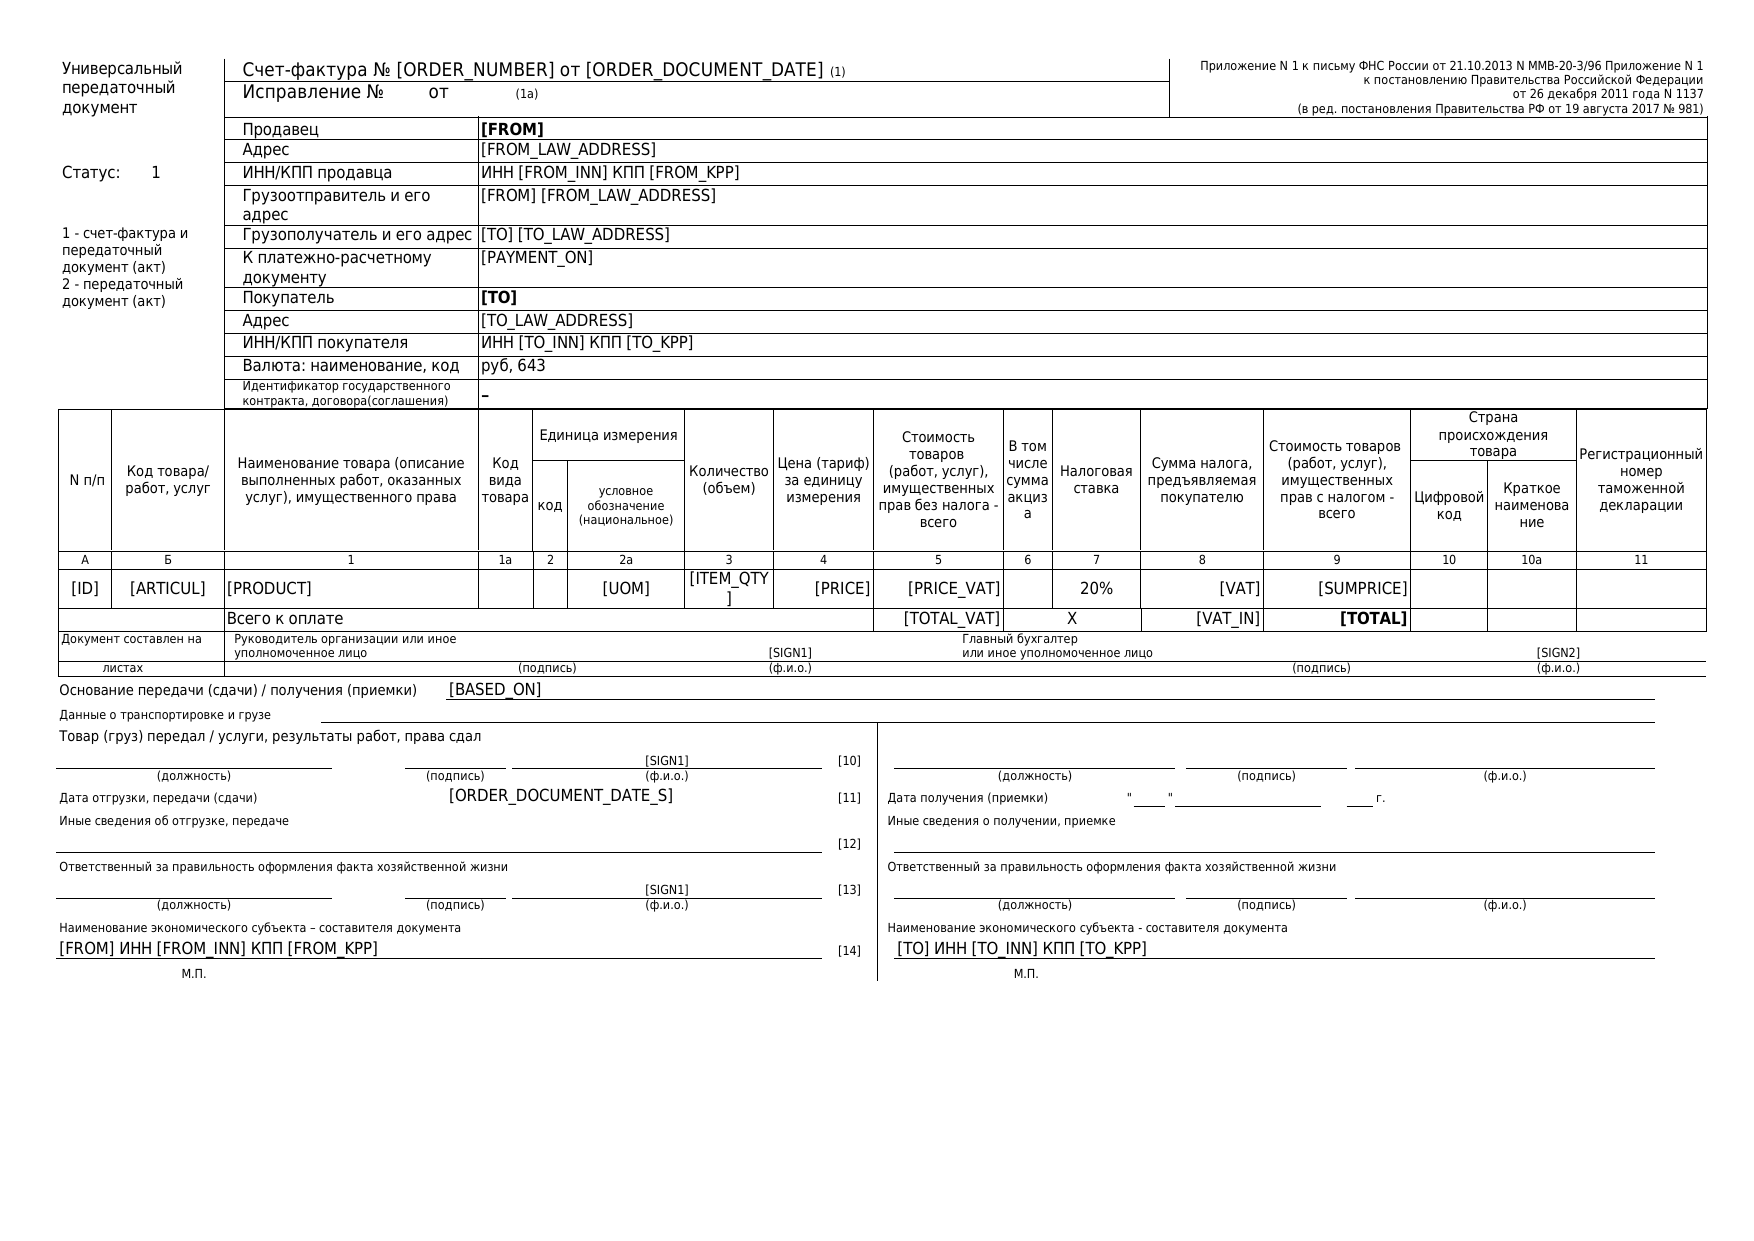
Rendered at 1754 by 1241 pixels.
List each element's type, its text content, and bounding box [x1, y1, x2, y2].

table_header 4 [774, 552, 873, 569]
table_header [1488, 609, 1576, 631]
table_cell (подпись) [1186, 769, 1347, 783]
table_cell ИНН [FROM_INN] КПП [FROM_KPP] [479, 163, 1707, 185]
table_cell [822, 913, 877, 935]
table_header Универсальный передаточный документ [59, 59, 224, 139]
table_cell (подпись) [405, 899, 506, 912]
table_cell [56, 829, 822, 852]
table_cell Дата отгрузки, передачи (сдачи) [56, 783, 300, 806]
table_cell [10] [822, 745, 877, 768]
table_cell [1655, 768, 1709, 783]
table_cell [11] [822, 783, 877, 806]
table_cell [1488, 570, 1576, 608]
table_cell [56, 875, 332, 897]
table_cell [59, 185, 224, 225]
table_cell ИНН/КПП покупателя [225, 334, 478, 356]
table_cell [12] [822, 829, 877, 852]
table_cell [1175, 898, 1186, 912]
table_cell [SIGN1] [512, 875, 822, 897]
table_cell ИНН [TO_INN] КПП [TO_KPP] [479, 334, 1707, 356]
table_cell Цифровой код [1411, 461, 1487, 551]
table_cell [1347, 898, 1355, 912]
table_cell [1655, 958, 1709, 981]
table_header [1577, 609, 1706, 631]
table_cell [1347, 768, 1355, 783]
table_cell [225, 662, 477, 676]
table_cell [1655, 852, 1709, 874]
table_cell Главный бухгалтер или иное уполномоченное лицо [952, 632, 1254, 661]
table_header 2 [534, 552, 567, 569]
table_cell [1355, 745, 1655, 768]
table_cell Адрес [225, 311, 478, 333]
table_cell - [479, 380, 1707, 408]
table_header А [59, 552, 111, 569]
table_cell [822, 958, 877, 981]
table_header [1655, 676, 1709, 699]
table_cell [56, 745, 332, 768]
table_cell (подпись) [478, 662, 617, 676]
table_cell [SIGN1] [512, 745, 822, 768]
table_cell Валюта: наименование, код [225, 357, 478, 379]
table_cell [894, 745, 1175, 768]
table_cell М.П. [56, 959, 332, 981]
table_cell (подпись) [1186, 899, 1347, 912]
table_cell [PRICE] [774, 570, 873, 608]
table_cell Статус: [59, 162, 141, 185]
table_cell [478, 632, 617, 661]
table_header 9 [1264, 552, 1410, 569]
table_cell [1175, 745, 1186, 768]
table_cell [506, 768, 512, 783]
table_header Приложение N 1 к письму ФНС России от 21.10.2013 N ММВ-20-3/96 Приложение N 1 к постановлению Правительства Российской Федерации от 26 декабря 2011 года N 1137 (в ред. постановления Правительства РФ от 19 августа 2017 № 981) [1170, 59, 1707, 116]
table_cell (должность) [56, 899, 332, 912]
table_cell Данные о транспортировке и грузе [56, 699, 321, 722]
table_cell (ф.и.о.) [1355, 769, 1655, 783]
table_header Основание передачи (сдачи) / получения (приемки) [56, 676, 446, 699]
table_cell Документ составлен на [59, 632, 224, 661]
table_header 11 [1577, 552, 1706, 569]
table_cell Краткое наименование [1488, 461, 1576, 551]
table_header В том числе сумма акциза [1003, 410, 1052, 551]
table_header Регистрационный номер таможенной декларации [1577, 410, 1706, 551]
table_cell [878, 898, 894, 912]
table_cell [894, 829, 1655, 852]
table_cell [59, 662, 99, 676]
table_cell [1175, 783, 1321, 806]
table_cell [1655, 875, 1709, 897]
table_cell (подпись) [405, 769, 506, 783]
table_cell (должность) [56, 769, 332, 783]
table_cell [1389, 632, 1410, 661]
table_cell код [533, 461, 567, 551]
table_cell (ф.и.о.) [629, 662, 952, 676]
table_cell [59, 139, 224, 162]
table_cell 1 [141, 162, 170, 185]
table_cell (ф.и.о.) [1410, 662, 1706, 676]
table_cell [PRODUCT] [225, 570, 478, 608]
table_cell [1254, 632, 1389, 661]
table_cell " [1124, 783, 1133, 806]
table_header Наименование товара (описание выполненных работ, оказанных услуг), имущественного права [224, 410, 478, 551]
table_cell [332, 768, 405, 783]
table_cell [878, 745, 894, 768]
table_cell Дата получения (приемки) [878, 783, 1124, 806]
table_cell [822, 806, 877, 829]
table_cell [170, 162, 224, 185]
table_cell [962, 82, 1169, 116]
table_cell [13] [822, 875, 877, 897]
table_cell [1004, 570, 1052, 608]
table_cell [1655, 806, 1709, 829]
table_cell [506, 898, 512, 912]
table_cell [FROM] ИНН [FROM_INN] КПП [FROM_KPP] [56, 935, 822, 958]
table_header Б [112, 552, 224, 569]
table_cell [894, 875, 1175, 897]
table_cell 20% [1053, 570, 1140, 608]
table_header [1411, 609, 1487, 631]
table_cell [PAYMENT_ON] [479, 249, 1707, 287]
table_cell [878, 829, 894, 852]
table_cell г. [1373, 783, 1655, 806]
table_cell [534, 570, 567, 608]
table_cell [1655, 745, 1709, 768]
table_cell [1655, 783, 1709, 806]
table_cell [332, 745, 405, 768]
table_cell (ф.и.о.) [1355, 899, 1655, 912]
table_cell [FROM_LAW_ADDRESS] [479, 140, 1707, 162]
table_cell [1347, 783, 1373, 806]
table_cell [332, 959, 822, 981]
table_header [TOTAL] [1264, 609, 1410, 631]
table_cell [1389, 662, 1410, 676]
table_cell [14] [822, 935, 877, 958]
table_cell Исправление № от (1а) [225, 82, 962, 116]
table_cell [1347, 875, 1355, 897]
table_cell (ф.и.о.) [512, 899, 822, 912]
table_cell [506, 745, 512, 768]
table_cell [1175, 875, 1186, 897]
table_header 8 [1141, 552, 1263, 569]
table_cell [332, 875, 405, 897]
table_cell [617, 662, 629, 676]
table_header 6 [1004, 552, 1052, 569]
table_header 3 [685, 552, 773, 569]
table_cell [822, 768, 877, 783]
table_cell [ORDER_DOCUMENT_DATE_S] [300, 783, 822, 806]
table_cell (подпись) [1254, 662, 1389, 676]
table_cell [1655, 829, 1709, 852]
table_cell (ф.и.о.) [512, 769, 822, 783]
table_cell Иные сведения об отгрузке, передаче [56, 806, 822, 829]
table_cell [1577, 570, 1706, 608]
table_header 5 [874, 552, 1003, 569]
table_cell [1355, 875, 1655, 897]
table_cell [506, 875, 512, 897]
table_cell [878, 935, 894, 958]
table_cell 1 - счет-фактура и передаточный документ (акт) 2 - передаточный документ (акт) [59, 225, 224, 408]
table_header 1 [225, 552, 478, 569]
table_cell Ответственный за правильность оформления факта хозяйственной жизни [56, 853, 822, 874]
table_cell Идентификатор государственного контракта, договора(соглашения) [225, 380, 478, 408]
table_cell Товар (груз) передал / услуги, результаты работ, права сдал [56, 722, 877, 745]
table_cell [479, 570, 533, 608]
table_cell [1655, 699, 1709, 722]
table_cell [PRICE_VAT] [874, 570, 1003, 608]
table_header Код вида товара [478, 410, 532, 551]
table_cell условное обозначение (национальное) [568, 461, 684, 551]
table_header [VAT_IN] [1142, 609, 1263, 631]
table_cell [1186, 875, 1347, 897]
table_cell Адрес [225, 140, 478, 162]
table_header Х [1004, 609, 1141, 631]
table_cell [TO] [479, 288, 1707, 310]
table_header 2а [568, 552, 684, 569]
table_cell Ответственный за правильность оформления факта хозяйственной жизни [878, 852, 1655, 874]
table_cell [1134, 783, 1165, 806]
table_cell [SIGN1] [629, 632, 952, 661]
table_cell [321, 699, 1655, 722]
table_cell [1655, 935, 1709, 958]
table_cell [1175, 768, 1186, 783]
table_cell [TO_LAW_ADDRESS] [479, 311, 1707, 333]
table_cell [878, 768, 894, 783]
table_cell [878, 875, 894, 897]
table_header [TOTAL_VAT] [874, 609, 1003, 631]
table_cell [ARTICUL] [112, 570, 224, 608]
table_header Цена (тариф) за единицу измерения [773, 410, 873, 551]
table_cell Наименование экономического субъекта - составителя документа [878, 913, 1655, 935]
table_header [59, 609, 224, 631]
table_header Сумма налога, предъявляемая покупателю [1141, 410, 1263, 551]
table_header 10 [1411, 552, 1487, 569]
table_header N п/п [59, 410, 112, 551]
table_cell [1347, 745, 1355, 768]
table_cell [332, 898, 405, 912]
table_header Всего к оплате [225, 609, 873, 631]
table_cell [1321, 783, 1347, 806]
table_cell " [1165, 783, 1175, 806]
table_cell М.П. [878, 958, 1175, 981]
table_cell [617, 632, 629, 661]
table_cell К платежно-расчетному документу [225, 249, 478, 287]
table_cell [SUMPRICE] [1264, 570, 1410, 608]
table_cell Наименование экономического субъекта – составителя документа [56, 913, 822, 935]
table_cell листах [100, 662, 224, 676]
table_cell (должность) [894, 899, 1175, 912]
table_cell руб, 643 [479, 357, 1707, 379]
table_cell [SIGN2] [1410, 632, 1706, 661]
table_cell [405, 875, 506, 897]
table_header 7 [1053, 552, 1140, 569]
table_cell Покупатель [225, 288, 478, 310]
table_cell Грузополучатель и его адрес [225, 226, 478, 248]
table_cell (должность) [894, 769, 1175, 783]
table_header Код товара/ работ, услуг [112, 410, 224, 551]
table_cell [822, 852, 877, 874]
table_header Единица измерения [533, 410, 684, 460]
table_cell [VAT] [1141, 570, 1263, 608]
table_cell [1655, 913, 1709, 935]
table_header Стоимость товаров (работ, услуг), имущественных прав с налогом - всего [1263, 410, 1410, 551]
table_cell [TO] [TO_LAW_ADDRESS] [479, 226, 1707, 248]
table_cell [1411, 570, 1487, 608]
table_cell [FROM] [479, 118, 1707, 139]
table_header Налоговая ставка [1052, 410, 1141, 551]
table_cell [ITEM_QTY] [685, 570, 773, 608]
table_header 1а [479, 552, 533, 569]
table_cell [405, 745, 506, 768]
table_cell [ID] [59, 570, 111, 608]
table_header 10а [1488, 552, 1576, 569]
table_header Счет-фактура № [ORDER_NUMBER] от [ORDER_DOCUMENT_DATE] (1) [225, 59, 1169, 81]
table_cell [1175, 959, 1655, 981]
table_header Стоимость товаров (работ, услуг), имущественных прав без налога - всего [874, 410, 1003, 551]
table_cell Руководитель организации или иное уполномоченное лицо [225, 632, 477, 661]
table_cell [1186, 745, 1347, 768]
table_header Страна происхождения товара [1411, 410, 1576, 460]
table_cell [878, 722, 1709, 745]
table_cell [952, 662, 1254, 676]
table_cell Продавец [225, 118, 478, 139]
table_cell ИНН/КПП продавца [225, 163, 478, 185]
table_cell [UOM] [568, 570, 684, 608]
table_header [BASED_ON] [446, 677, 1655, 699]
table_cell [TO] ИНН [TO_INN] КПП [TO_KPP] [894, 935, 1655, 958]
table_cell [1655, 898, 1709, 912]
table_cell [FROM] [FROM_LAW_ADDRESS] [479, 186, 1707, 225]
table_cell Иные сведения о получении, приемке [878, 806, 1655, 829]
table_cell [822, 898, 877, 912]
table_cell Грузоотправитель и его адрес [225, 186, 478, 225]
table_header Количество (объем) [685, 410, 773, 551]
